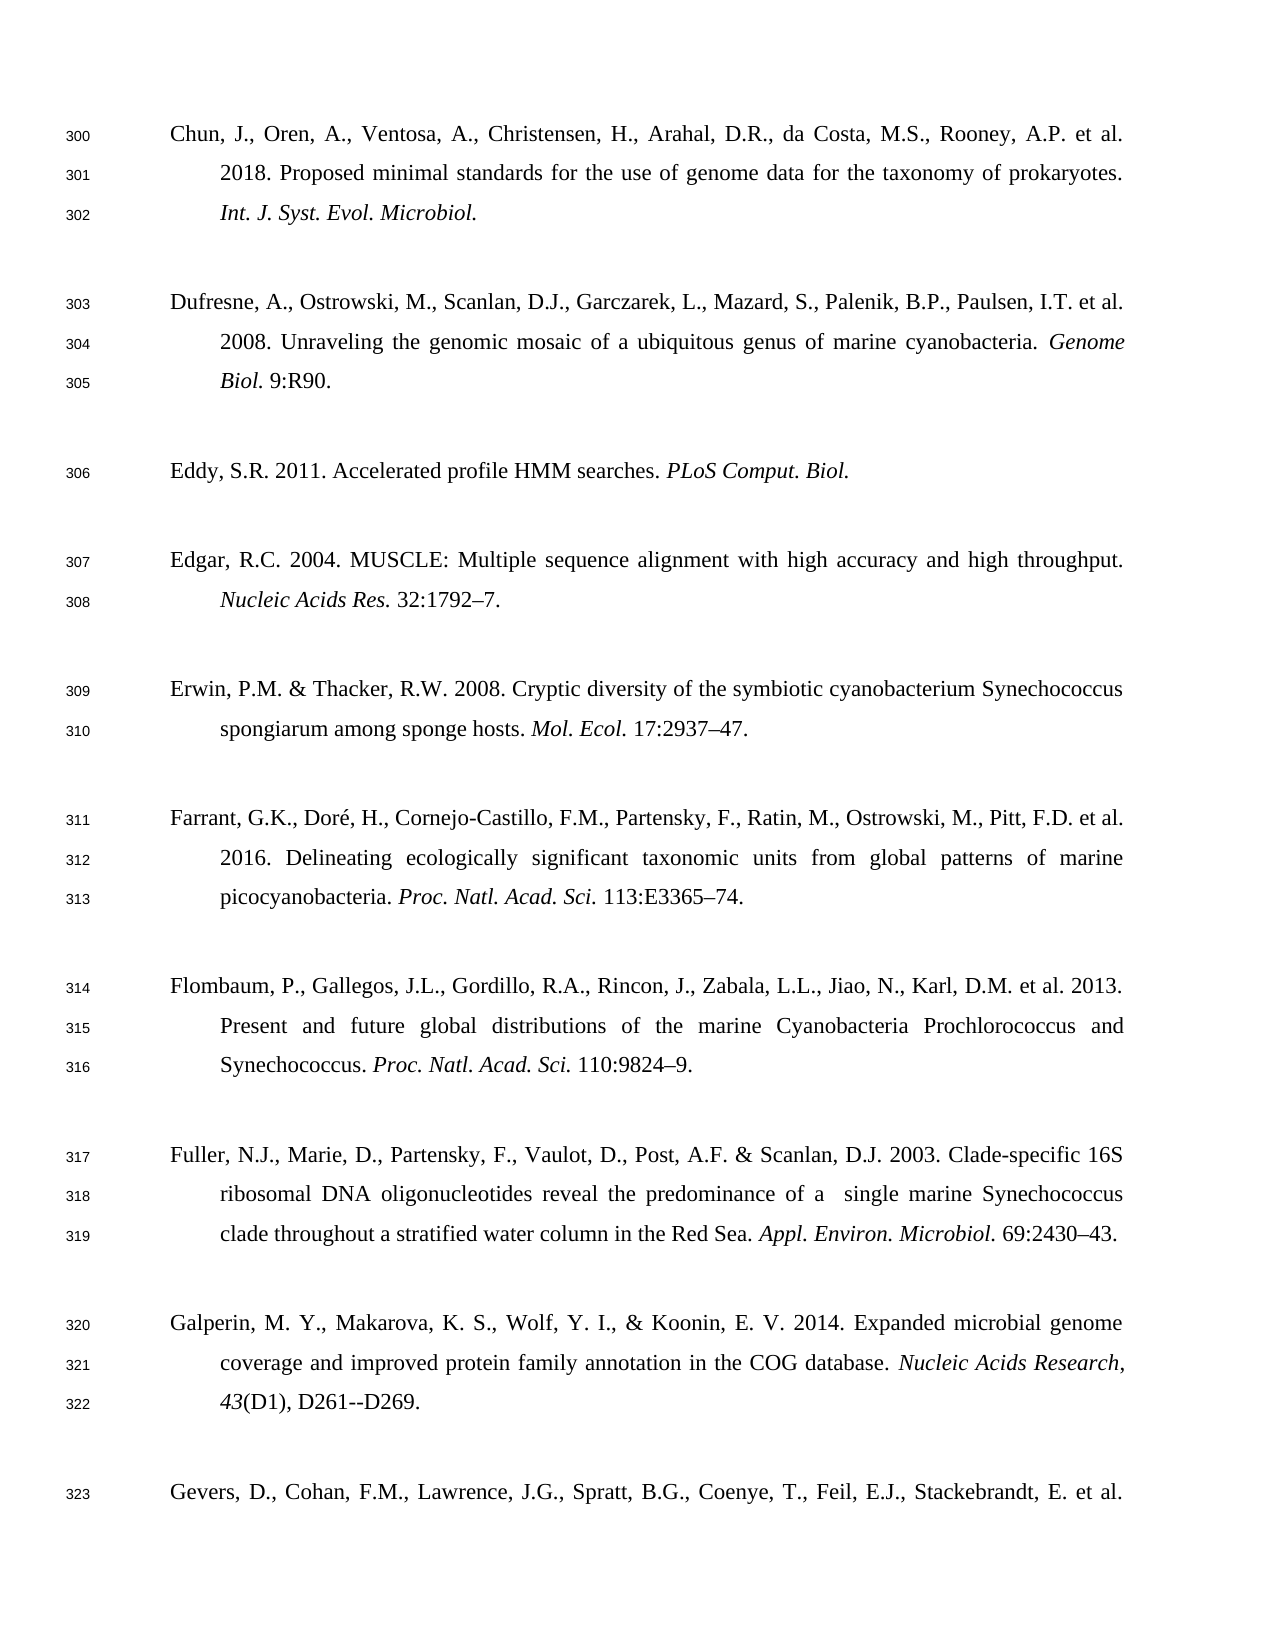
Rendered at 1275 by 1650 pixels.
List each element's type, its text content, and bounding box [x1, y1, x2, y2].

text Fuller, N.J., Marie, D., Partensky, F., Vaulot, D., Post, A.F. & Scanlan, D.J. 2003. Clade-specific 16S ribosomal DNA oligonucleotides reveal the predominance of a single marine Synechococcus clade throughout a stratified water column in the Red Sea. Appl. Environ. Microbiol. 69:2430–43. [170, 1141, 1125, 1246]
text Flombaum, P., Gallegos, J.L., Gordillo, R.A., Rincon, J., Zabala, L.L., Jiao, N., Karl, D.M. et al. 2013. Present and future global distributions of the marine Cyanobacteria Prochlorococcus and Synechococcus. Proc. Natl. Acad. Sci. 110:9824–9. [170, 973, 1125, 1078]
text Erwin, P.M. & Thacker, R.W. 2008. Cryptic diversity of the symbiotic cyanobacterium Synechococcus spongiarum among sponge hosts. Mol. Ecol. 17:2937–47. [170, 675, 1125, 741]
text Farrant, G.K., Doré, H., Cornejo-Castillo, F.M., Partensky, F., Ratin, M., Ostrowski, M., Pitt, F.D. et al. 2016. Delineating ecologically significant taxonomic units from global patterns of marine picocyanobacteria. Proc. Natl. Acad. Sci. 113:E3365–74. [170, 804, 1125, 909]
text Eddy, S.R. 2011. Accelerated profile HMM searches. PLoS Comput. Biol. [170, 457, 1125, 483]
text Galperin, M. Y., Makarova, K. S., Wolf, Y. I., & Koonin, E. V. 2014. Expanded microbial genome coverage and improved protein family annotation in the COG database. Nucleic Acids Research, 43(D1), D261--D269. [170, 1309, 1125, 1415]
text Dufresne, A., Ostrowski, M., Scanlan, D.J., Garczarek, L., Mazard, S., Palenik, B.P., Paulsen, I.T. et al. 2008. Unraveling the genomic mosaic of a ubiquitous genus of marine cyanobacteria. Genome Biol. 9:R90. [170, 288, 1125, 394]
text Edgar, R.C. 2004. MUSCLE: Multiple sequence alignment with high accuracy and high throughput. Nucleic Acids Res. 32:1792–7. [170, 546, 1125, 612]
text Chun, J., Oren, A., Ventosa, A., Christensen, H., Arahal, D.R., da Costa, M.S., Rooney, A.P. et al. 2018. Proposed minimal standards for the use of genome data for the taxonomy of prokaryotes. Int. J. Syst. Evol. Microbiol. [170, 120, 1125, 225]
text Gevers, D., Cohan, F.M., Lawrence, J.G., Spratt, B.G., Coenye, T., Feil, E.J., Stackebrandt, E. et al. [170, 1478, 1125, 1504]
